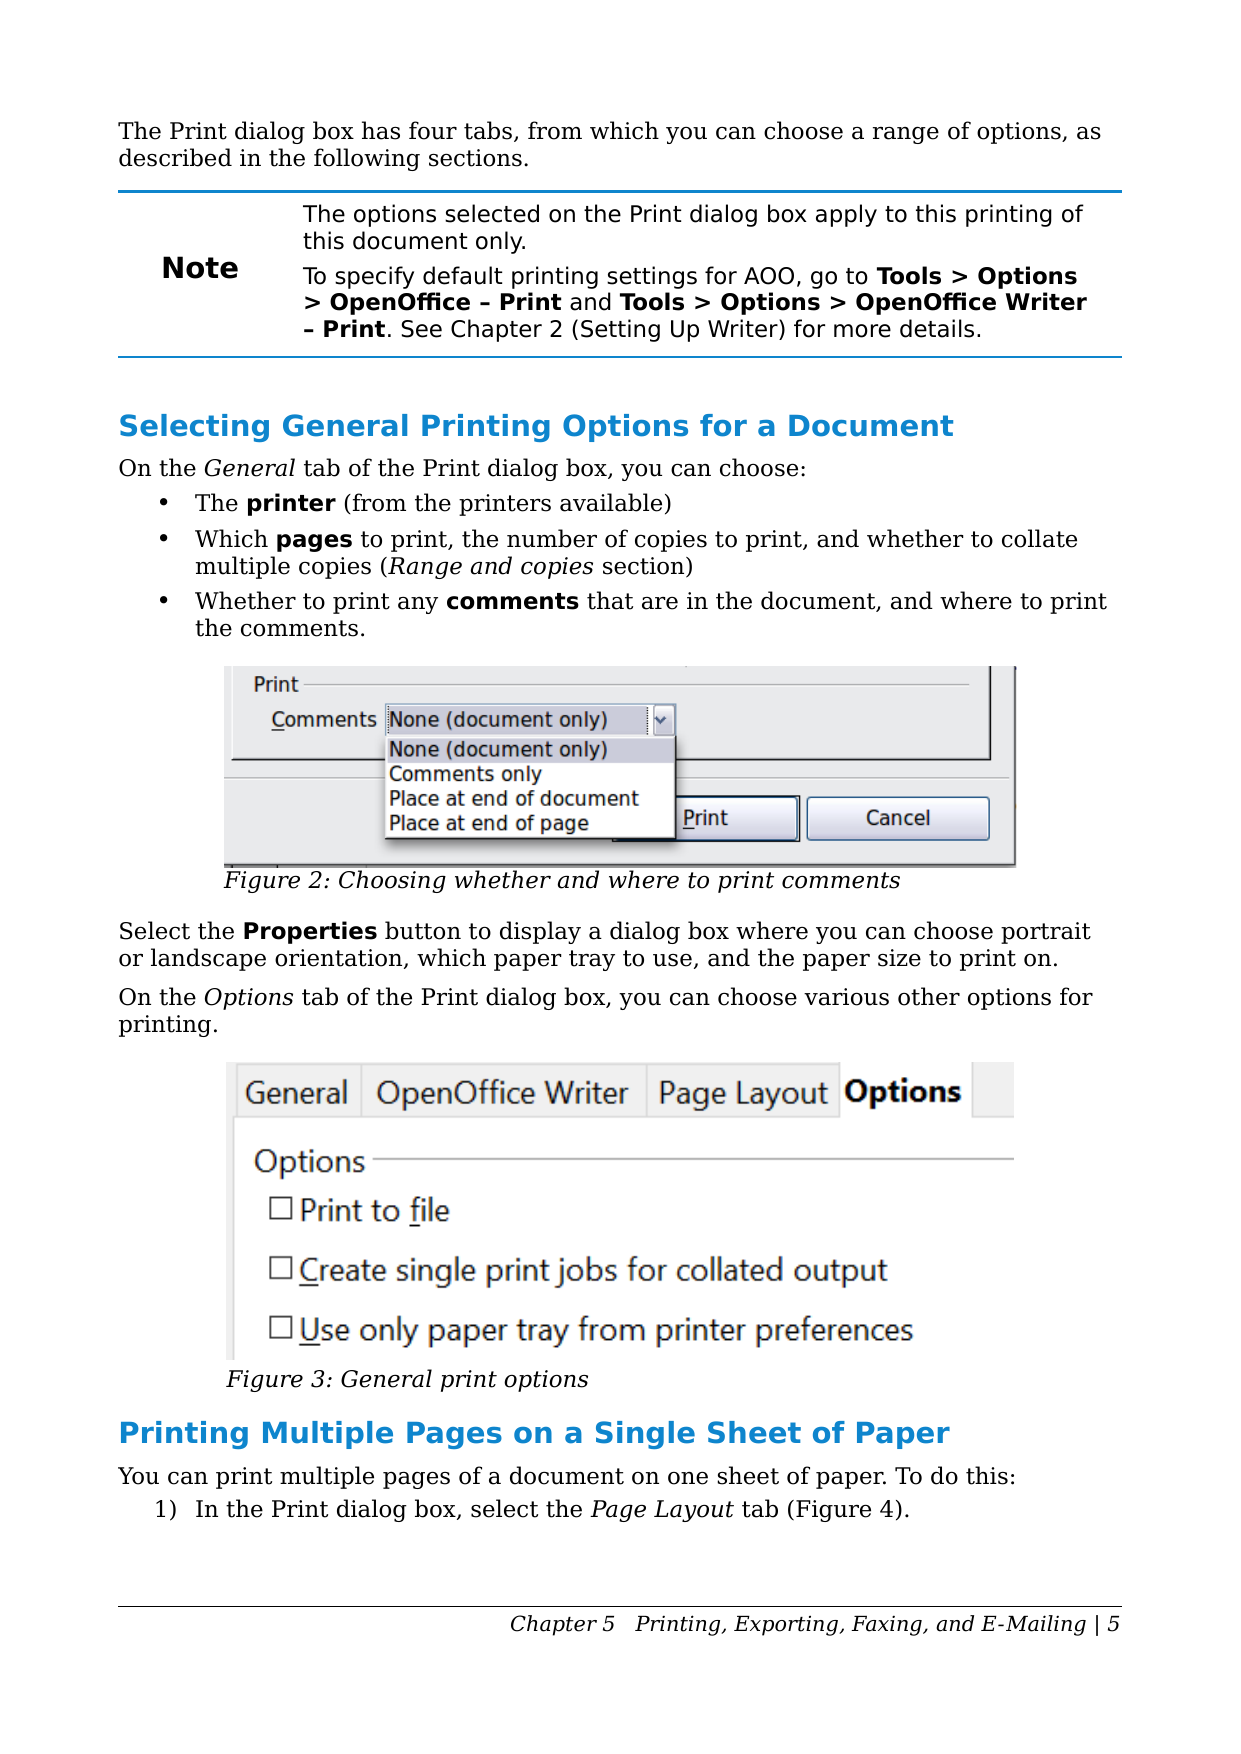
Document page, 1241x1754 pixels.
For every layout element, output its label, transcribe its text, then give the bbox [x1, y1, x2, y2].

table_header The options selected on the Print dialog box apply to this printing of this document only. To specify default printing settings for AOO, go to Tools > Options > OpenOffice – Print and Tools > Options > OpenOffice Writer – Print. See Chapter 2 (Setting Up Writer) for more details. [281, 193, 1122, 356]
list The Print dialog box has four tabs, from which you can choose a range of options, as described in the following sections. [118, 118, 1122, 171]
picture [224, 666, 1017, 868]
list On the General tab of the Print dialog box, you can choose: [118, 455, 1122, 482]
table_header Note [118, 193, 281, 356]
text On the Options tab of the Print dialog box, you can choose various other options for printing. [118, 984, 1122, 1037]
list Which pages to print, the number of copies to print, and whether to collate multiple copies (Range and copies section) [156, 524, 1122, 579]
list Whether to print any comments that are in the document, and where to print the comments. [156, 586, 1122, 642]
text Select the Properties button to display a dialog box where you can choose portrait or landscape orientation, which paper tray to use, and the paper size to print on. [118, 918, 1122, 972]
text Figure 2: Choosing whether and where to print comments [224, 868, 1016, 894]
picture [226, 1062, 1014, 1360]
text Figure 3: General print options [226, 1366, 1014, 1393]
list You can print multiple pages of a document on one sheet of paper. To do this: [118, 1463, 1122, 1490]
subtitle Printing Multiple Pages on a Single Sheet of Paper [118, 1417, 1122, 1451]
subtitle Selecting General Printing Options for a Document [118, 409, 1122, 443]
list The printer (from the printers available) [156, 488, 1122, 517]
list In the Print dialog box, select the Page Layout tab (Figure 4). [177, 1496, 1122, 1523]
